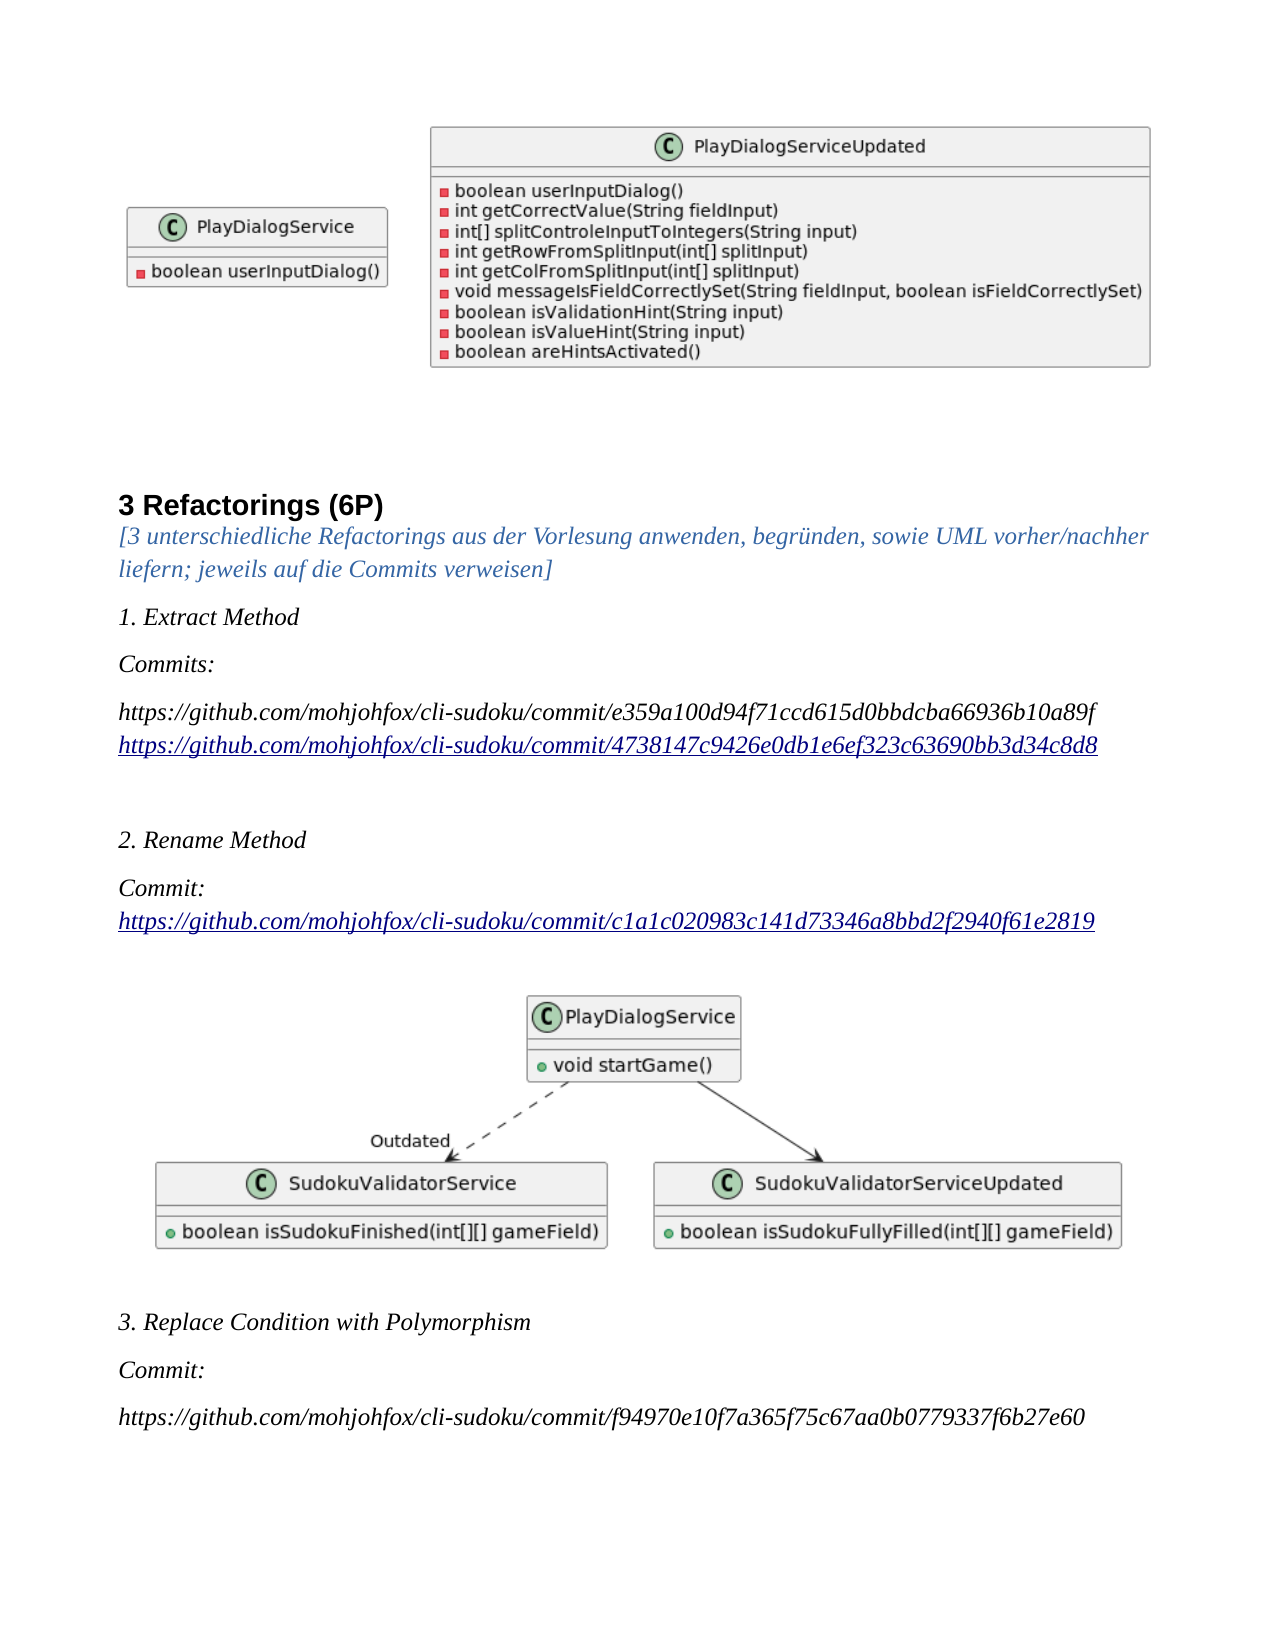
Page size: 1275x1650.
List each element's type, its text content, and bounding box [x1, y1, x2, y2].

text https://github.com/mohjohfox/cli-sudoku/commit/f94970e10f7a365f75c67aa0b0779337f6b27e60 [118, 1402, 1157, 1431]
text 1. Extract Method [118, 602, 1157, 630]
subtitle 3 Refactorings (6P) [118, 487, 1157, 521]
text Commit: https://github.com/mohjohfox/cli-sudoku/commit/c1a1c020983c141d73346a8bbd2f2940f61e2819 [118, 873, 1157, 934]
text https://github.com/mohjohfox/cli-sudoku/commit/e359a100d94f71ccd615d0bbdcba66936b10a89f https://github.com/mohjohfox/cli-sudoku/commit/4738147c9426e0db1e6ef323c63690bb3d34c8d8 [118, 697, 1157, 759]
picture [146, 986, 1129, 1256]
text [3 unterschiedliche Refactorings aus der Vorlesung anwenden, begründen, sowie UML vorher/nachher liefern; jeweils auf die Commits verweisen] [118, 521, 1157, 583]
text Commit: [118, 1355, 1157, 1383]
text Commits: [118, 649, 1157, 678]
text 2. Rename Method [118, 825, 1157, 854]
text 3. Replace Condition with Polymorphism [118, 1307, 1157, 1336]
picture [118, 118, 1157, 374]
